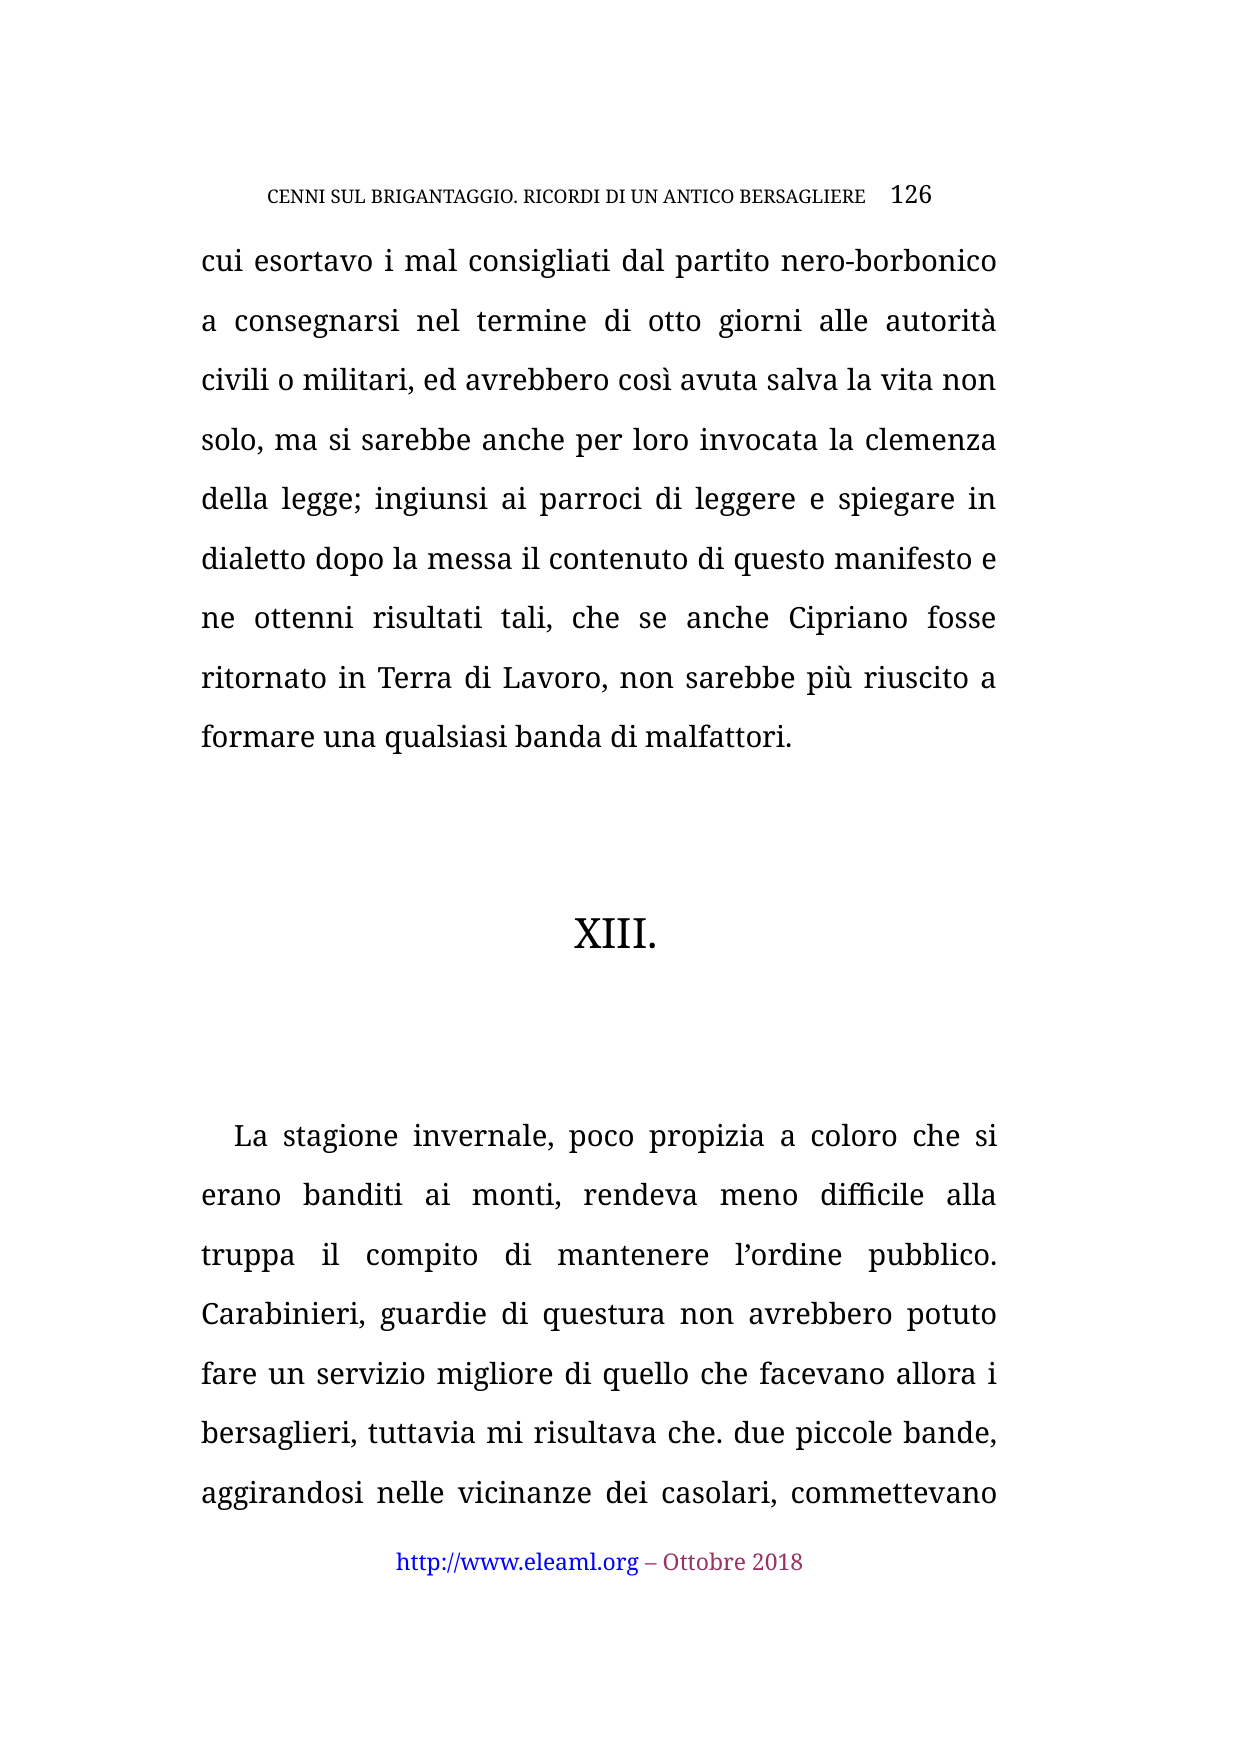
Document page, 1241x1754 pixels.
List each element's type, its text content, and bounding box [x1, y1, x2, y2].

text XIII. [201, 904, 998, 961]
text cui esortavo i mal consigliati dal partito nero-borbonico a consegnarsi nel termine di otto giorni alle autorità civili o militari, ed avrebbero così avuta salva la vita non solo, ma si sarebbe anche per loro invocata la clemenza della legge; ingiunsi ai parroci di leggere e spiegare in dialetto dopo la messa il contenuto di questo manifesto e ne ottenni risultati tali, che se anche Cipriano fosse ritornato in Terra di Lavoro, non sarebbe più riuscito a formare una qualsiasi banda di malfattori. [201, 241, 998, 756]
text La stagione invernale, poco propizia a coloro che si erano banditi ai monti, rendeva meno difficile alla truppa il compito di mantenere l’ordine pubblico. Carabinieri, guardie di questura non avrebbero potuto fare un servizio migliore di quello che facevano allora i bersaglieri, tuttavia mi risultava che. due piccole bande, aggirandosi nelle vicinanze dei casolari, commettevano [201, 1115, 998, 1512]
